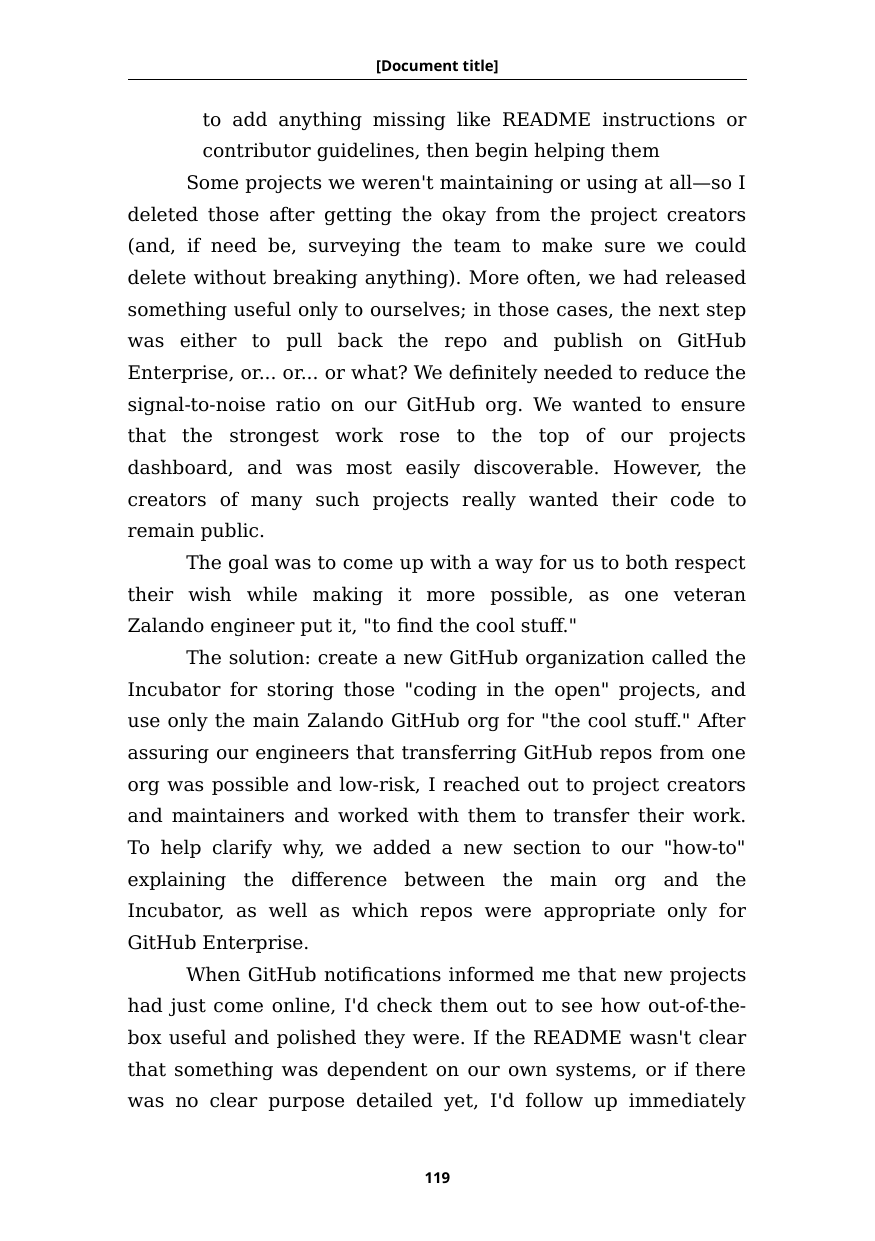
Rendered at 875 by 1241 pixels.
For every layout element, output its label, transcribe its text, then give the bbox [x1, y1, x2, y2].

text Some projects we weren't maintaining or using at all—so I deleted those after getting the okay from the project creators (and, if need be, surveying the team to make sure we could delete without breaking anything). More often, we had released something useful only to ourselves; in those cases, the next step was either to pull back the repo and publish on GitHub Enterprise, or... or... or what? We definitely needed to reduce the signal-to-noise ratio on our GitHub org. We wanted to ensure that the strongest work rose to the top of our projects dashboard, and was most easily discoverable. However, the creators of many such projects really wanted their code to remain public. [127, 172, 747, 542]
text The solution: create a new GitHub organization called the Incubator for storing those "coding in the open" projects, and use only the main Zalando GitHub org for "the cool stuff." After assuring our engineers that transferring GitHub repos from one org was possible and low-risk, I reached out to project creators and maintainers and worked with them to transfer their work. To help clarify why, we added a new section to our "how-to" explaining the difference between the main org and the Incubator, as well as which repos were appropriate only for GitHub Enterprise. [127, 647, 747, 954]
list to add anything missing like README instructions or contributor guidelines, then begin helping them [165, 109, 747, 162]
text When GitHub notifications informed me that new projects had just come online, I'd check them out to see how out-of-the-box useful and polished they were. If the README wasn't clear that something was dependent on our own systems, or if there was no clear purpose detailed yet, I'd follow up immediately [127, 964, 747, 1112]
text The goal was to come up with a way for us to both respect their wish while making it more possible, as one veteran Zalando engineer put it, "to find the cool stuff." [127, 552, 747, 637]
